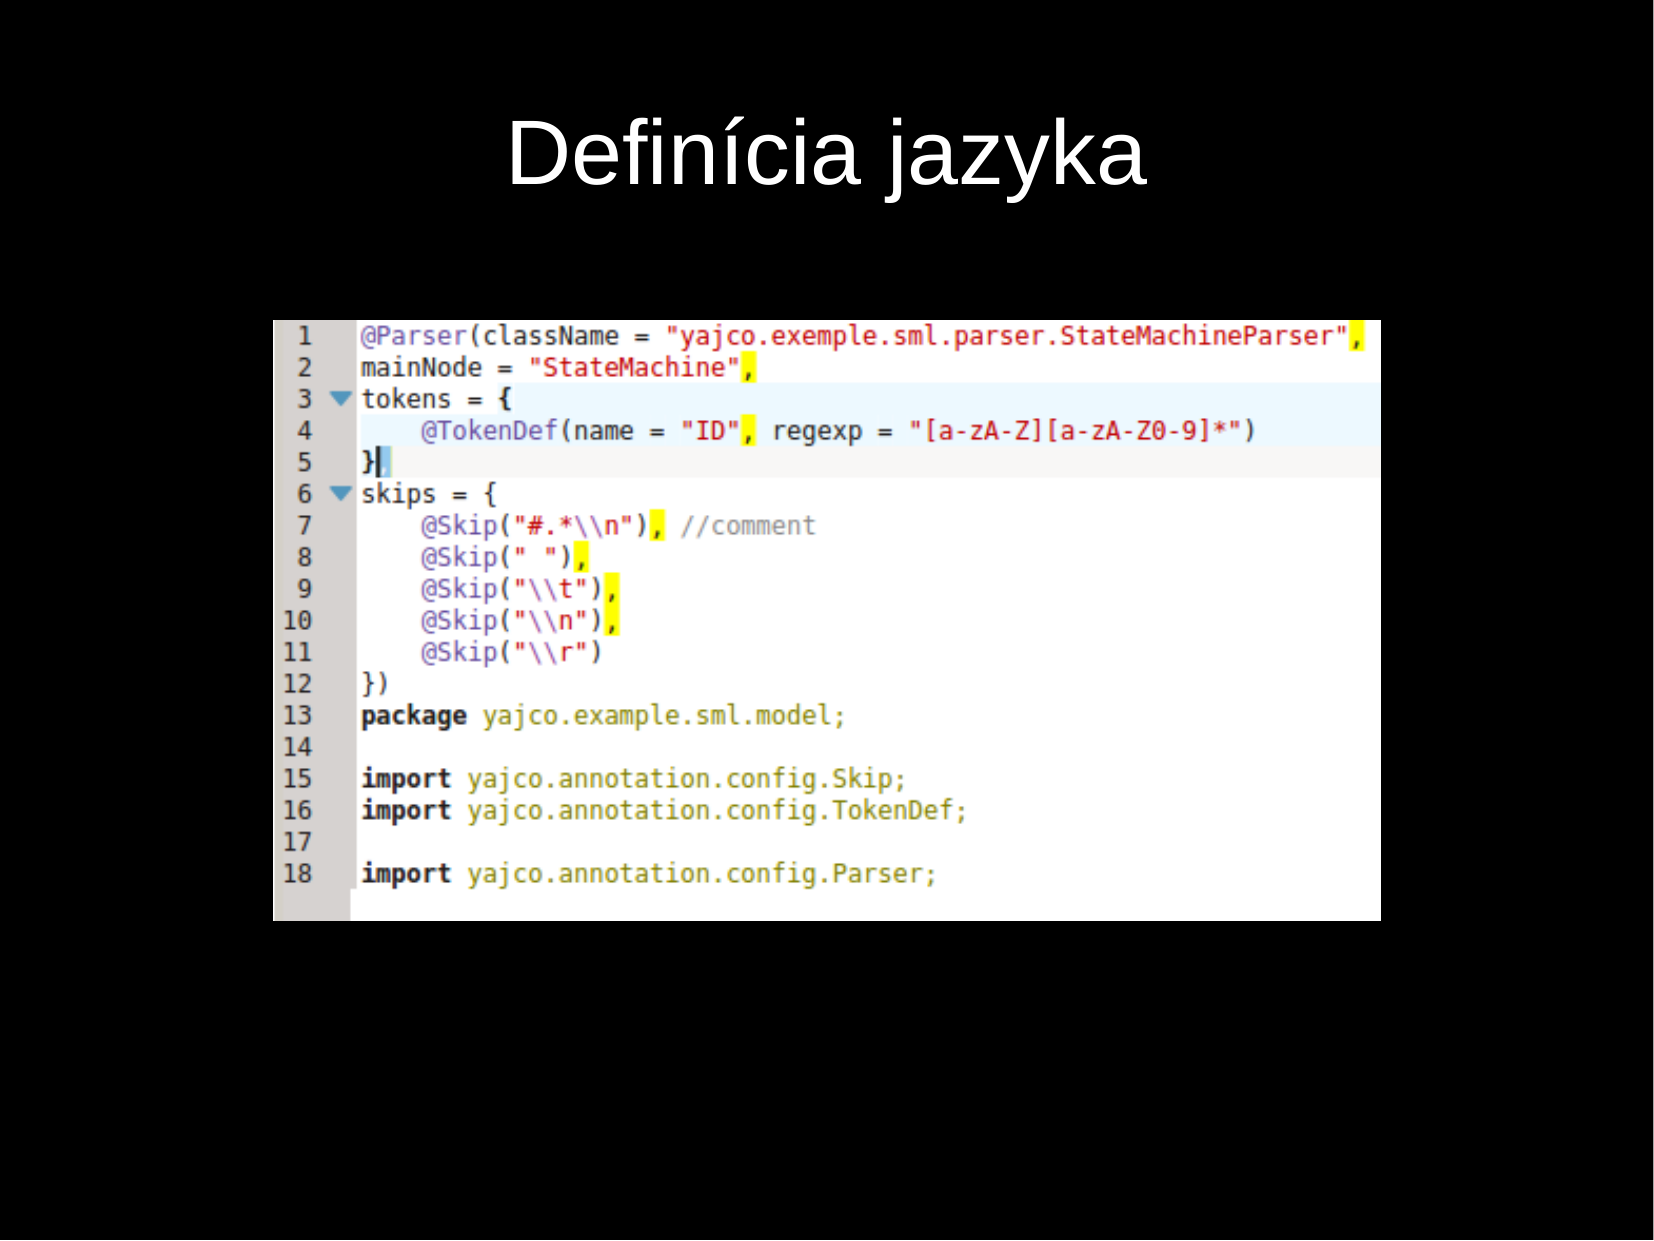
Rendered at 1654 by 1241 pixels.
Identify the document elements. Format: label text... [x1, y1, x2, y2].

picture [273, 320, 1381, 921]
title Definícia jazyka [82, 49, 1571, 257]
